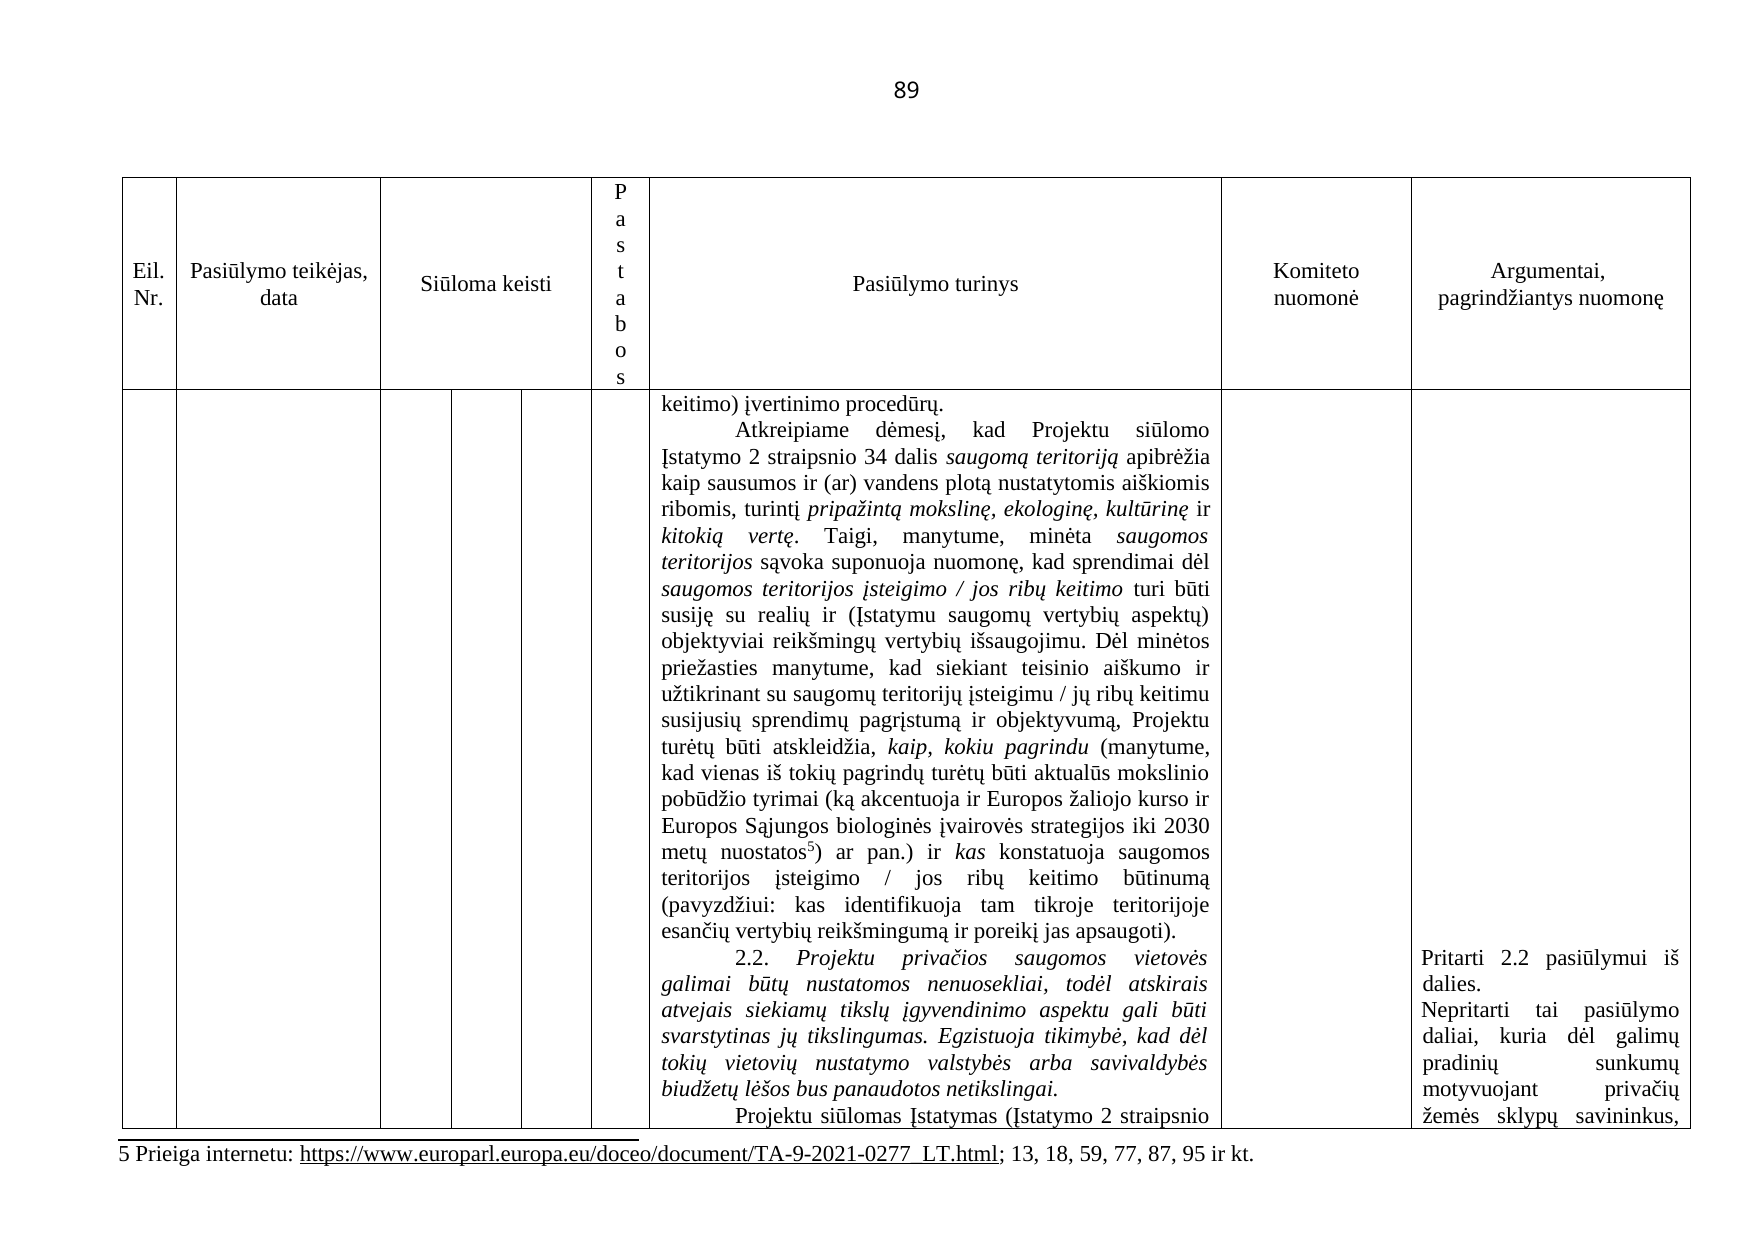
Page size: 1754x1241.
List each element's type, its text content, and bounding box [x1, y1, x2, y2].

table_cell [1222, 390, 1411, 1128]
table_header Pasiūlymo teikėjas, data [177, 178, 380, 389]
table_header Pasiūlymo turinys [650, 178, 1221, 389]
table_cell [522, 390, 591, 1128]
table_cell [592, 390, 649, 1128]
table_header Argumentai, pagrindžiantys nuomonę [1412, 178, 1690, 389]
table_cell [452, 390, 521, 1128]
table_header Siūloma keisti [381, 178, 591, 389]
table_cell Pritarti 2.2 pasiūlymui iš dalies. Nepritarti tai pasiūlymo daliai, kuria dėl galimų pradinių sunkumų motyvuojant privačių žemės sklypų savininkus, [1412, 390, 1690, 1128]
table_cell [177, 390, 380, 1128]
table_cell [123, 390, 176, 1128]
table_header Eil. Nr. [123, 178, 176, 389]
table_header Komiteto nuomonė [1222, 178, 1411, 389]
table_header Pastabos [592, 178, 649, 389]
table_cell [381, 390, 451, 1128]
